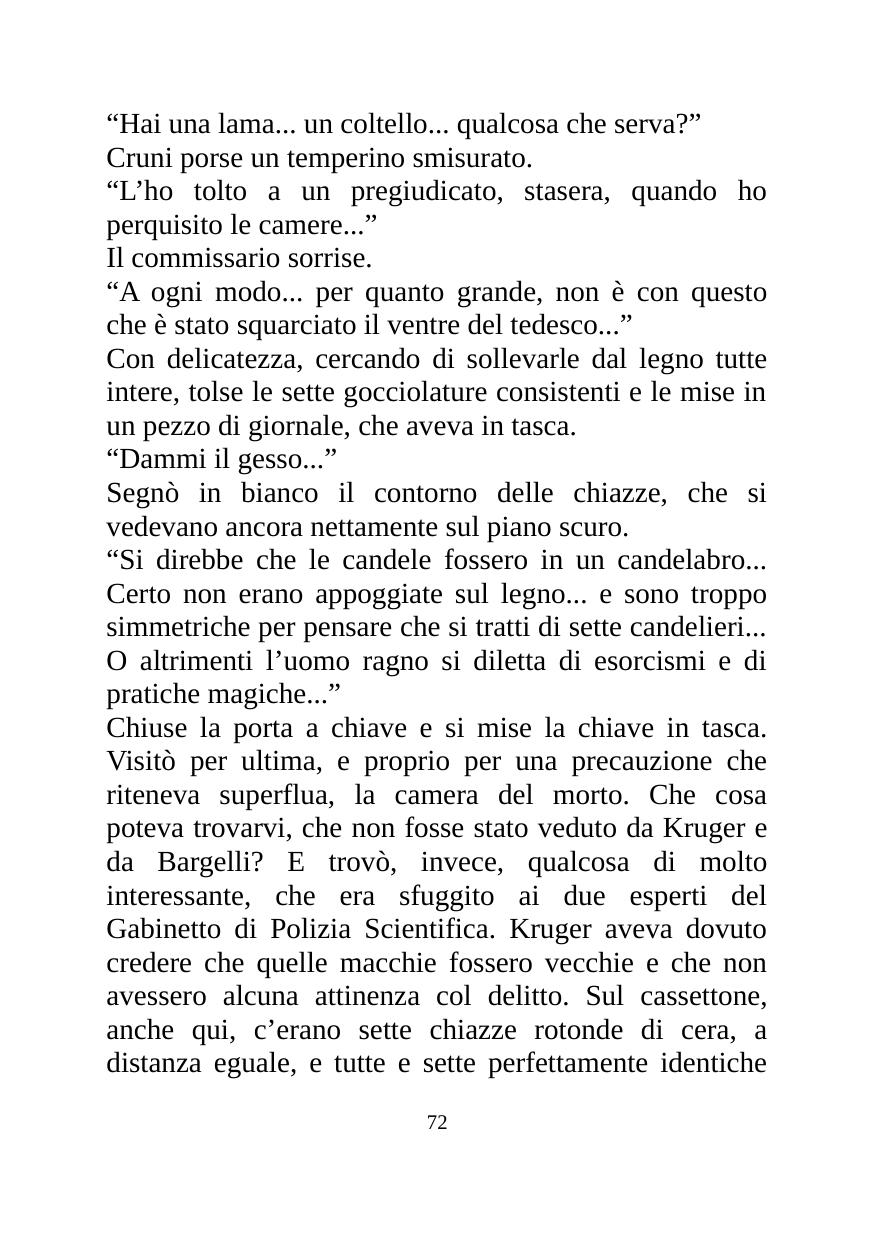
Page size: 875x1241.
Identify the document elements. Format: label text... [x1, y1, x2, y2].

text “Hai una lama... un coltello... qualcosa che serva?” [106, 106, 768, 140]
text Cruni porse un temperino smisurato. [106, 140, 768, 173]
text “A ogni modo... per quanto grande, non è con questo che è stato squarciato il ventre del tedesco...” [106, 274, 768, 341]
text “Dammi il gesso...” [106, 442, 768, 475]
text Con delicatezza, cercando di sollevarle dal legno tutte intere, tolse le sette gocciolature consistenti e le mise in un pezzo di giornale, che aveva in tasca. [106, 341, 768, 442]
text Il commissario sorrise. [106, 240, 768, 274]
text “L’ho tolto a un pregiudicato, stasera, quando ho perquisito le camere...” [106, 173, 768, 240]
text Segnò in bianco il contorno delle chiazze, che si vedevano ancora nettamente sul piano scuro. [106, 475, 768, 542]
text “Si direbbe che le candele fossero in un candelabro... Certo non erano appoggiate sul legno... e sono troppo simmetriche per pensare che si tratti di sette candelieri... O altrimenti l’uomo ragno si diletta di esorcismi e di pratiche magiche...” [106, 542, 768, 710]
text Chiuse la porta a chiave e si mise la chiave in tasca. Visitò per ultima, e proprio per una precauzione che riteneva superflua, la camera del morto. Che cosa poteva trovarvi, che non fosse stato veduto da Kruger e da Bargelli? E trovò, invece, qualcosa di molto interessante, che era sfuggito ai due esperti del Gabinetto di Polizia Scientifica. Kruger aveva dovuto credere che quelle macchie fossero vecchie e che non avessero alcuna attinenza col delitto. Sul cassettone, anche qui, c’erano sette chiazze rotonde di cera, a distanza eguale, e tutte e sette perfettamente identiche [106, 710, 768, 1079]
